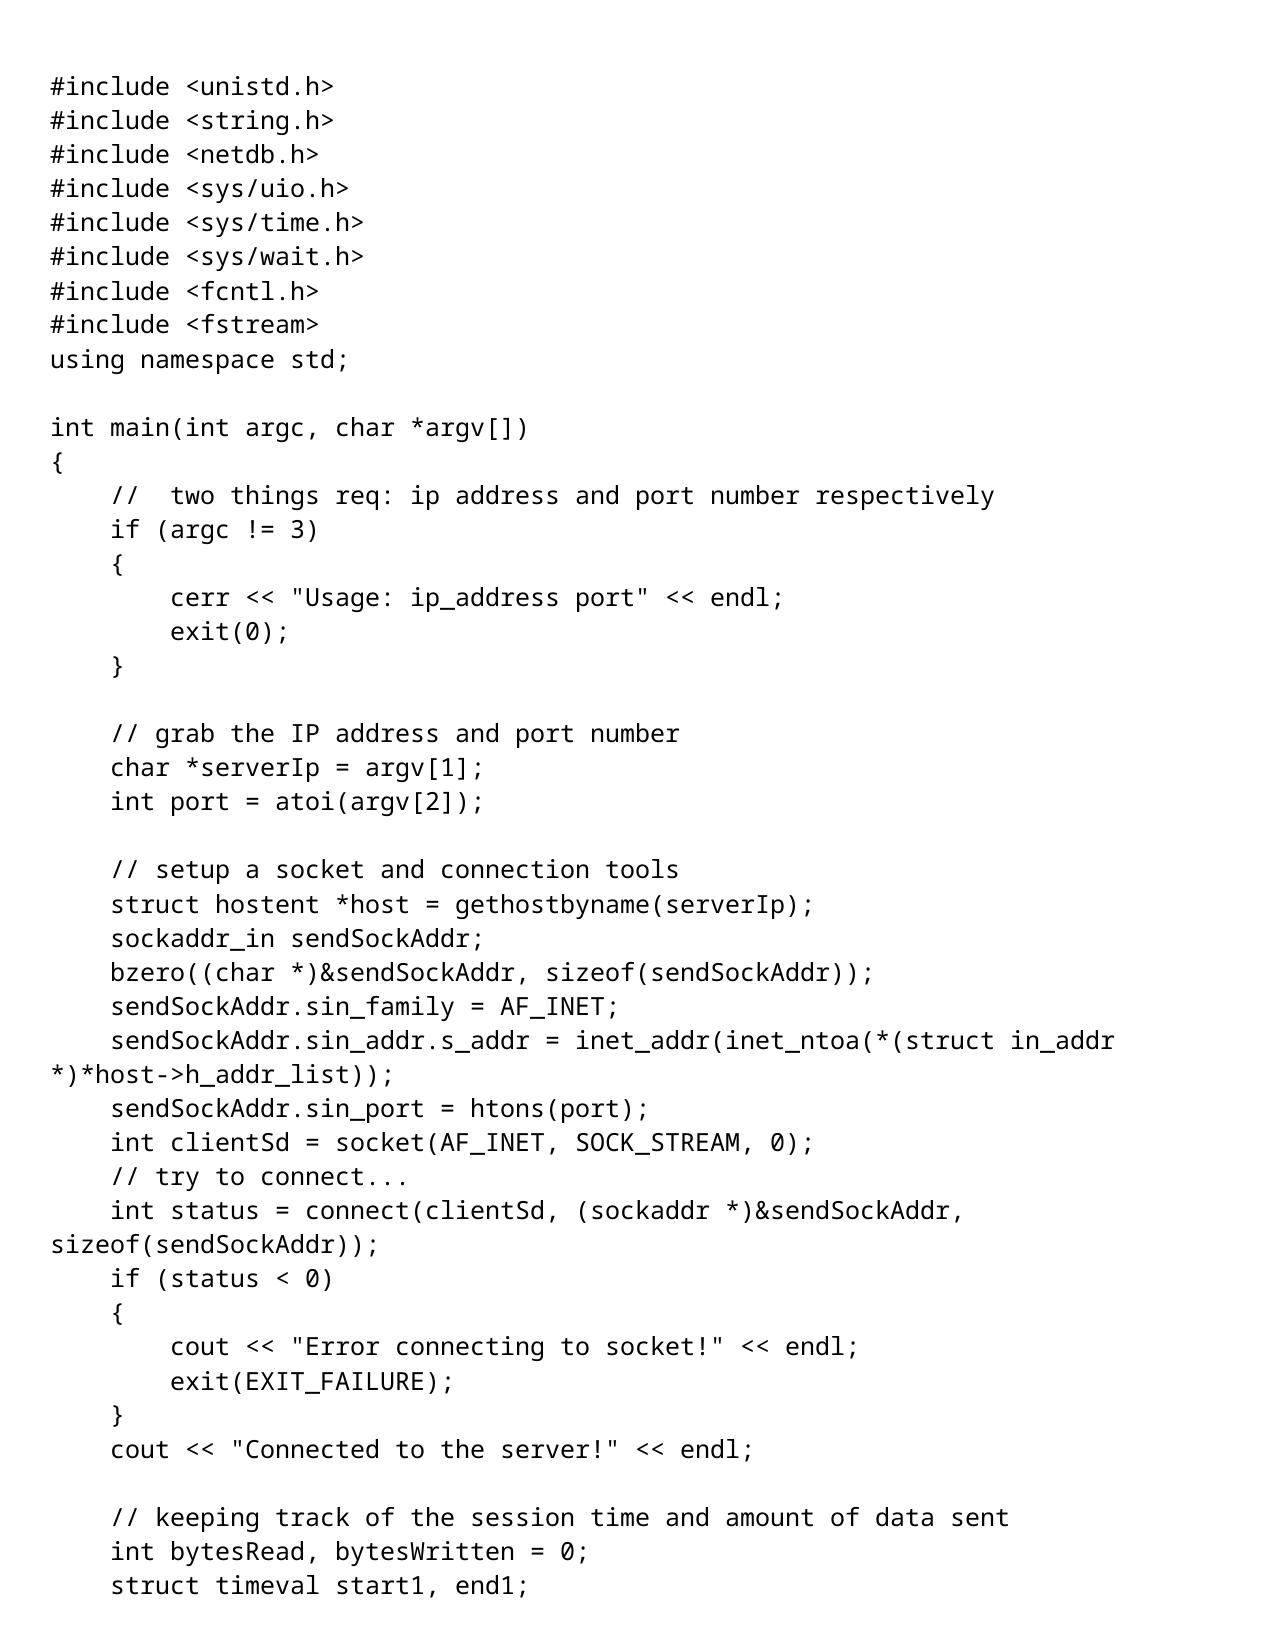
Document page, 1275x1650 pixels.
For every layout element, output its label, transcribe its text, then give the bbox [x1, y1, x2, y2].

text int status = connect(clientSd, (sockaddr *)&sendSockAddr, sizeof(sendSockAddr)); [50, 1193, 1225, 1261]
text using namespace std; [50, 341, 1225, 375]
text cout << "Error connecting to socket!" << endl; [50, 1329, 1225, 1363]
text int port = atoi(argv[2]); [50, 784, 1225, 818]
text #include <fstream> [50, 307, 1225, 341]
text cerr << "Usage: ip_address port" << endl; [50, 580, 1225, 614]
text // grab the IP address and port number [50, 716, 1225, 750]
text sendSockAddr.sin_port = htons(port); [50, 1091, 1225, 1125]
text { [50, 1295, 1225, 1329]
text exit(EXIT_FAILURE); [50, 1363, 1225, 1397]
text } [50, 648, 1225, 682]
text sockaddr_in sendSockAddr; [50, 920, 1225, 954]
text if (argc != 3) [50, 512, 1225, 546]
text bzero((char *)&sendSockAddr, sizeof(sendSockAddr)); [50, 954, 1225, 988]
text #include <unistd.h> [50, 69, 1225, 103]
text #include <fcntl.h> [50, 273, 1225, 307]
text #include <string.h> [50, 103, 1225, 137]
text // setup a socket and connection tools [50, 852, 1225, 886]
text } [50, 1397, 1225, 1431]
text sendSockAddr.sin_family = AF_INET; [50, 988, 1225, 1022]
text { [50, 443, 1225, 477]
text #include <sys/wait.h> [50, 239, 1225, 273]
text int clientSd = socket(AF_INET, SOCK_STREAM, 0); [50, 1125, 1225, 1159]
text sendSockAddr.sin_addr.s_addr = inet_addr(inet_ntoa(*(struct in_addr *)*host->h_addr_list)); [50, 1022, 1225, 1091]
text struct hostent *host = gethostbyname(serverIp); [50, 886, 1225, 920]
text // two things req: ip address and port number respectively [50, 477, 1225, 512]
text { [50, 546, 1225, 580]
text cout << "Connected to the server!" << endl; [50, 1431, 1225, 1465]
text int main(int argc, char *argv[]) [50, 409, 1225, 443]
text struct timeval start1, end1; [50, 1567, 1225, 1602]
text // try to connect... [50, 1159, 1225, 1193]
text if (status < 0) [50, 1261, 1225, 1295]
text exit(0); [50, 614, 1225, 648]
text #include <sys/time.h> [50, 205, 1225, 239]
text int bytesRead, bytesWritten = 0; [50, 1533, 1225, 1567]
text #include <netdb.h> [50, 137, 1225, 171]
text // keeping track of the session time and amount of data sent [50, 1499, 1225, 1533]
text #include <sys/uio.h> [50, 171, 1225, 205]
text char *serverIp = argv[1]; [50, 750, 1225, 784]
